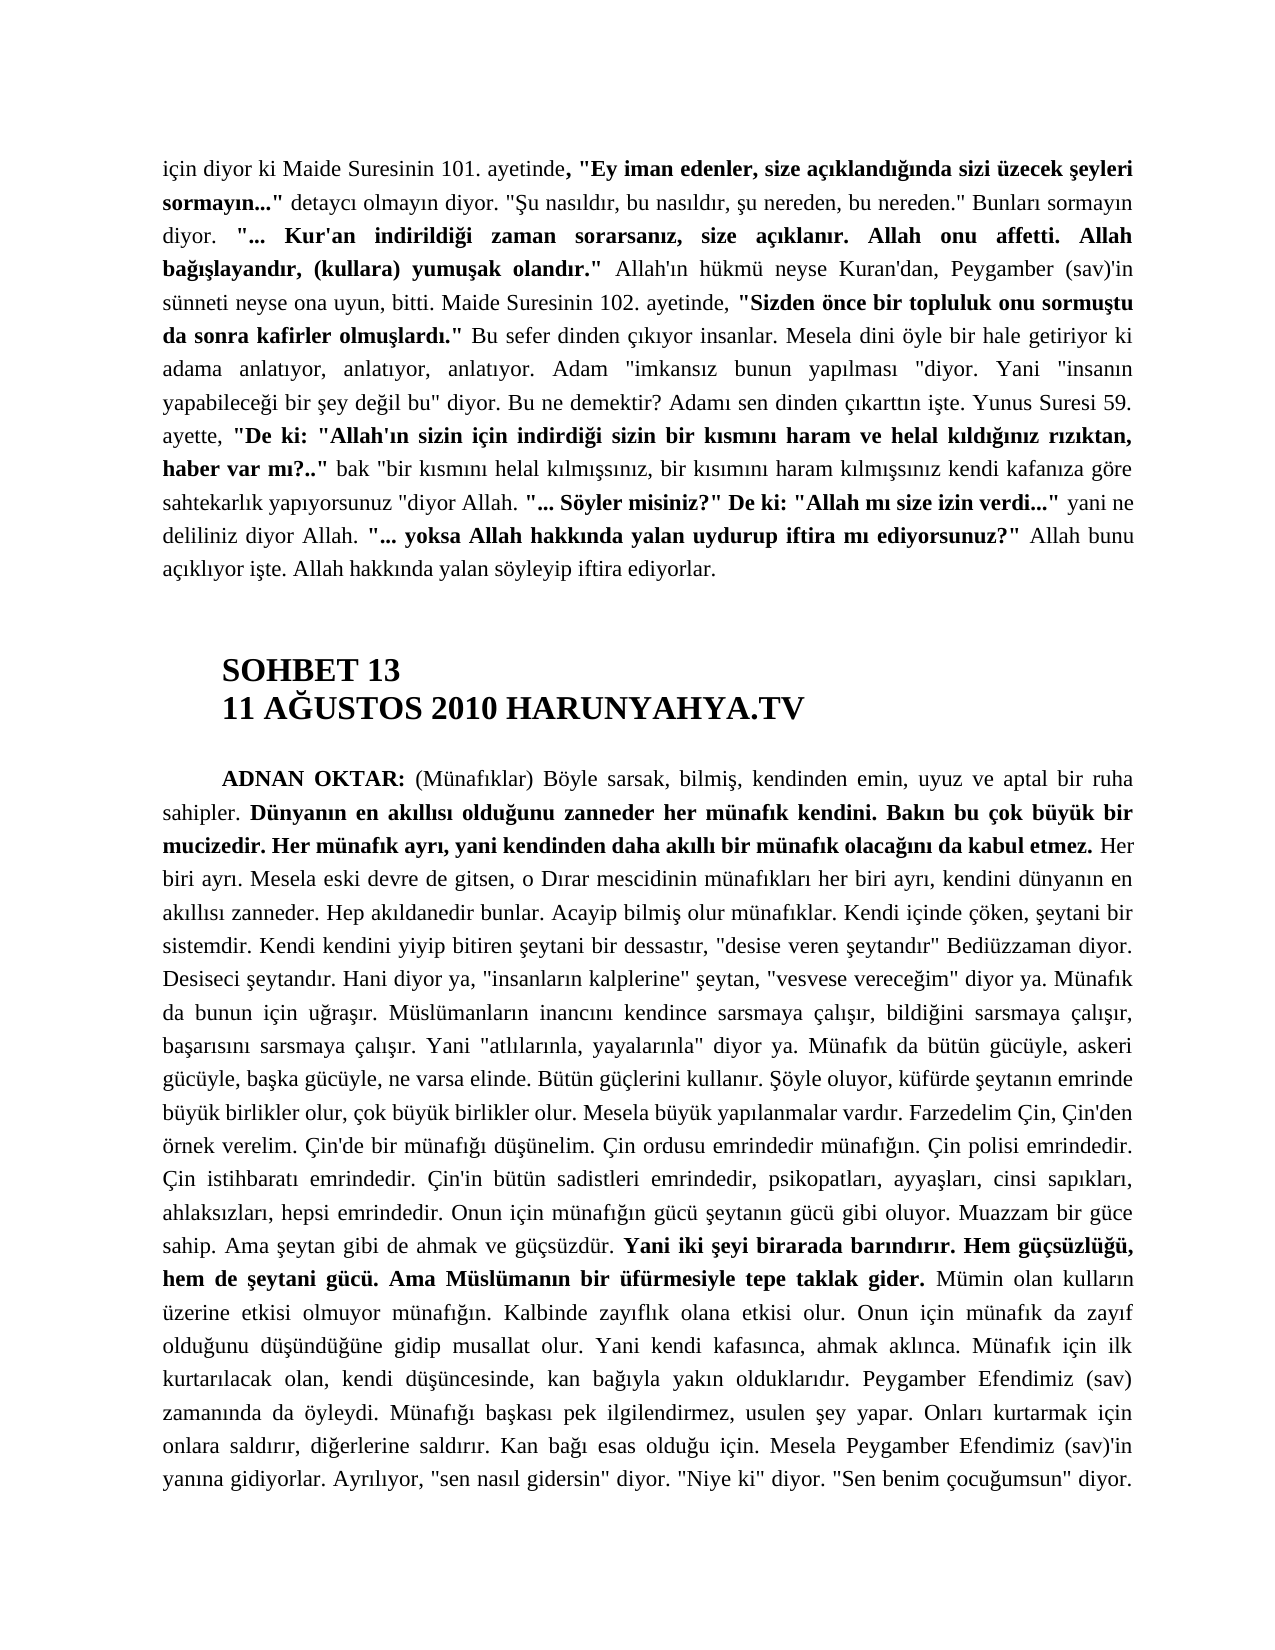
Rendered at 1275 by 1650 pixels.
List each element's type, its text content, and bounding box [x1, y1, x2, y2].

text ADNAN OKTAR: (Münafıklar) Böyle sarsak, bilmiş, kendinden emin, uyuz ve aptal bir ruha sahipler. Dünyanın en akıllısı olduğunu zanneder her münafık kendini. Bakın bu çok büyük bir mucizedir. Her münafık ayrı, yani kendinden daha akıllı bir münafık olacağını da kabul etmez. Her biri ayrı. Mesela eski devre de gitsen, o Dırar mescidinin münafıkları her biri ayrı, kendini dünyanın en akıllısı zanneder. Hep akıldanedir bunlar. Acayip bilmiş olur münafıklar. Kendi içinde çöken, şeytani bir sistemdir. Kendi kendini yiyip bitiren şeytani bir dessastır, "desise veren şeytandır" Bediüzzaman diyor. Desiseci şeytandır. Hani diyor ya, "insanların kalplerine" şeytan, "vesvese vereceğim" diyor ya. Münafık da bunun için uğraşır. Müslümanların inancını kendince sarsmaya çalışır, bildiğini sarsmaya çalışır, başarısını sarsmaya çalışır. Yani "atlılarınla, yayalarınla" diyor ya. Münafık da bütün gücüyle, askeri gücüyle, başka gücüyle, ne varsa elinde. Bütün güçlerini kullanır. Şöyle oluyor, küfürde şeytanın emrinde büyük birlikler olur, çok büyük birlikler olur. Mesela büyük yapılanmalar vardır. Farzedelim Çin, Çin'den örnek verelim. Çin'de bir münafığı düşünelim. Çin ordusu emrindedir münafığın. Çin polisi emrindedir. Çin istihbaratı emrindedir. Çin'in bütün sadistleri emrindedir, psikopatları, ayyaşları, cinsi sapıkları, ahlaksızları, hepsi emrindedir. Onun için münafığın gücü şeytanın gücü gibi oluyor. Muazzam bir güce sahip. Ama şeytan gibi de ahmak ve güçsüzdür. Yani iki şeyi birarada barındırır. Hem güçsüzlüğü, hem de şeytani gücü. Ama Müslümanın bir üfürmesiyle tepe taklak gider. Mümin olan kulların üzerine etkisi olmuyor münafığın. Kalbinde zayıflık olana etkisi olur. Onun için münafık da zayıf olduğunu düşündüğüne gidip musallat olur. Yani kendi kafasınca, ahmak aklınca. Münafık için ilk kurtarılacak olan, kendi düşüncesinde, kan bağıyla yakın olduklarıdır. Peygamber Efendimiz (sav) zamanında da öyleydi. Münafığı başkası pek ilgilendirmez, usulen şey yapar. Onları kurtarmak için onlara saldırır, diğerlerine saldırır. Kan bağı esas olduğu için. Mesela Peygamber Efendimiz (sav)'in yanına gidiyorlar. Ayrılıyor, "sen nasıl gidersin" diyor. "Niye ki" diyor. "Sen benim çocuğumsun" diyor. [162, 760, 1134, 1493]
subtitle 11 AĞUSTOS 2010 HARUNYAHYA.TV [162, 688, 1134, 727]
subtitle SOHBET 13 [162, 650, 1134, 688]
text için diyor ki Maide Suresinin 101. ayetinde, "Ey iman edenler, size açıklandığında sizi üzecek şeyleri sormayın..." detaycı olmayın diyor. "Şu nasıldır, bu nasıldır, şu nereden, bu nereden." Bunları sormayın diyor. "... Kur'an indirildiği zaman sorarsanız, size açıklanır. Allah onu affetti. Allah bağışlayandır, (kullara) yumuşak olandır." Allah'ın hükmü neyse Kuran'dan, Peygamber (sav)'in sünneti neyse ona uyun, bitti. Maide Suresinin 102. ayetinde, "Sizden önce bir topluluk onu sormuştu da sonra kafirler olmuşlardı." Bu sefer dinden çıkıyor insanlar. Mesela dini öyle bir hale getiriyor ki adama anlatıyor, anlatıyor, anlatıyor. Adam "imkansız bunun yapılması "diyor. Yani "insanın yapabileceği bir şey değil bu" diyor. Bu ne demektir? Adamı sen dinden çıkarttın işte. Yunus Suresi 59. ayette, "De ki: "Allah'ın sizin için indirdiği sizin bir kısmını haram ve helal kıldığınız rızıktan, haber var mı?.." bak "bir kısmını helal kılmışsınız, bir kısımını haram kılmışsınız kendi kafanıza göre sahtekarlık yapıyorsunuz "diyor Allah. "... Söyler misiniz?" De ki: "Allah mı size izin verdi..." yani ne deliliniz diyor Allah. "... yoksa Allah hakkında yalan uydurup iftira mı ediyorsunuz?" Allah bunu açıklıyor işte. Allah hakkında yalan söyleyip iftira ediyorlar. [162, 150, 1134, 583]
